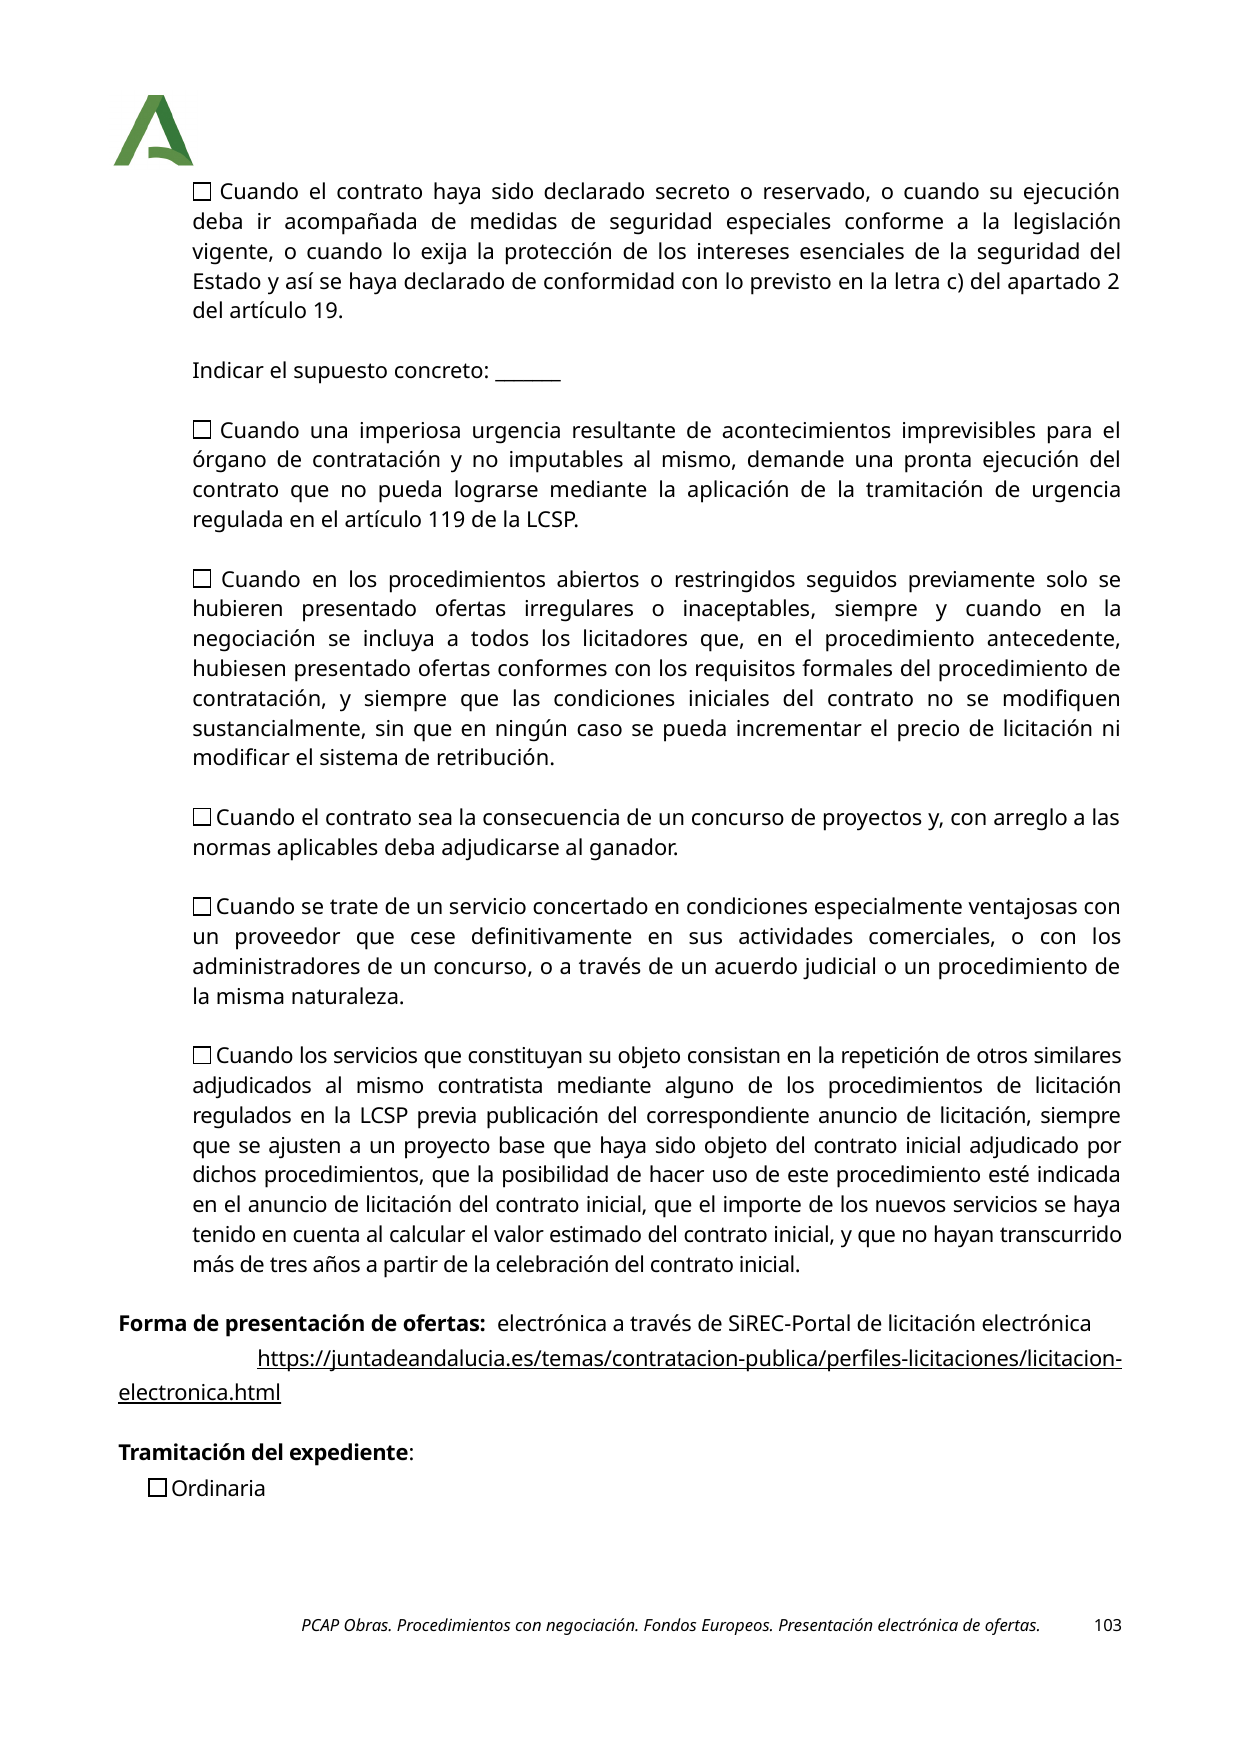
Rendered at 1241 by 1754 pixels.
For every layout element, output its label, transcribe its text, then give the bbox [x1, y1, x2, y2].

picture [109, 90, 198, 170]
text Cuando el contrato sea la consecuencia de un concurso de proyectos y, con arreglo a las normas aplicables deba adjudicarse al ganador. [192, 802, 1122, 862]
text Cuando los servicios que constituyan su objeto consistan en la repetición de otros similares adjudicados al mismo contratista mediante alguno de los procedimientos de licitación regulados en la LCSP previa publicación del correspondiente anuncio de licitación, siempre que se ajusten a un proyecto base que haya sido objeto del contrato inicial adjudicado por dichos procedimientos, que la posibilidad de hacer uso de este procedimiento esté indicada en el anuncio de licitación del contrato inicial, que el importe de los nuevos servicios se haya tenido en cuenta al calcular el valor estimado del contrato inicial, y que no hayan transcurrido más de tres años a partir de la celebración del contrato inicial. [192, 1040, 1122, 1279]
text Cuando en los procedimientos abiertos o restringidos seguidos previamente solo se hubieren presentado ofertas irregulares o inaceptables, siempre y cuando en la negociación se incluya a todos los licitadores que, en el procedimiento antecedente, hubiesen presentado ofertas conformes con los requisitos formales del procedimiento de contratación, y siempre que las condiciones iniciales del contrato no se modifiquen sustancialmente, sin que en ningún caso se pueda incrementar el precio de licitación ni modificar el sistema de retribución. [192, 564, 1122, 772]
text Cuando una imperiosa urgencia resultante de acontecimientos imprevisibles para el órgano de contratación y no imputables al mismo, demande una pronta ejecución del contrato que no pueda lograrse mediante la aplicación de la tramitación de urgencia regulada en el artículo 119 de la LCSP. [192, 415, 1122, 534]
text Ordinaria [148, 1473, 1122, 1502]
text Tramitación del expediente: [118, 1437, 1122, 1467]
text Cuando se trate de un servicio concertado en condiciones especialmente ventajosas con un proveedor que cese definitivamente en sus actividades comerciales, o con los administradores de un concurso, o a través de un acuerdo judicial o un procedimiento de la misma naturaleza. [192, 891, 1122, 1011]
text Forma de presentación de ofertas: electrónica a través de SiREC-Portal de licitación electrónica [118, 1308, 1122, 1338]
text Indicar el supuesto concreto: _______ [192, 355, 1122, 385]
text Cuando el contrato haya sido declarado secreto o reservado, o cuando su ejecución deba ir acompañada de medidas de seguridad especiales conforme a la legislación vigente, o cuando lo exija la protección de los intereses esenciales de la seguridad del Estado y así se haya declarado de conformidad con lo previsto en la letra c) del apartado 2 del artículo 19. [192, 176, 1122, 325]
text https://juntadeandalucia.es/temas/contratacion-publica/perfiles-licitaciones/licitacion-electronica.html [118, 1343, 1122, 1407]
